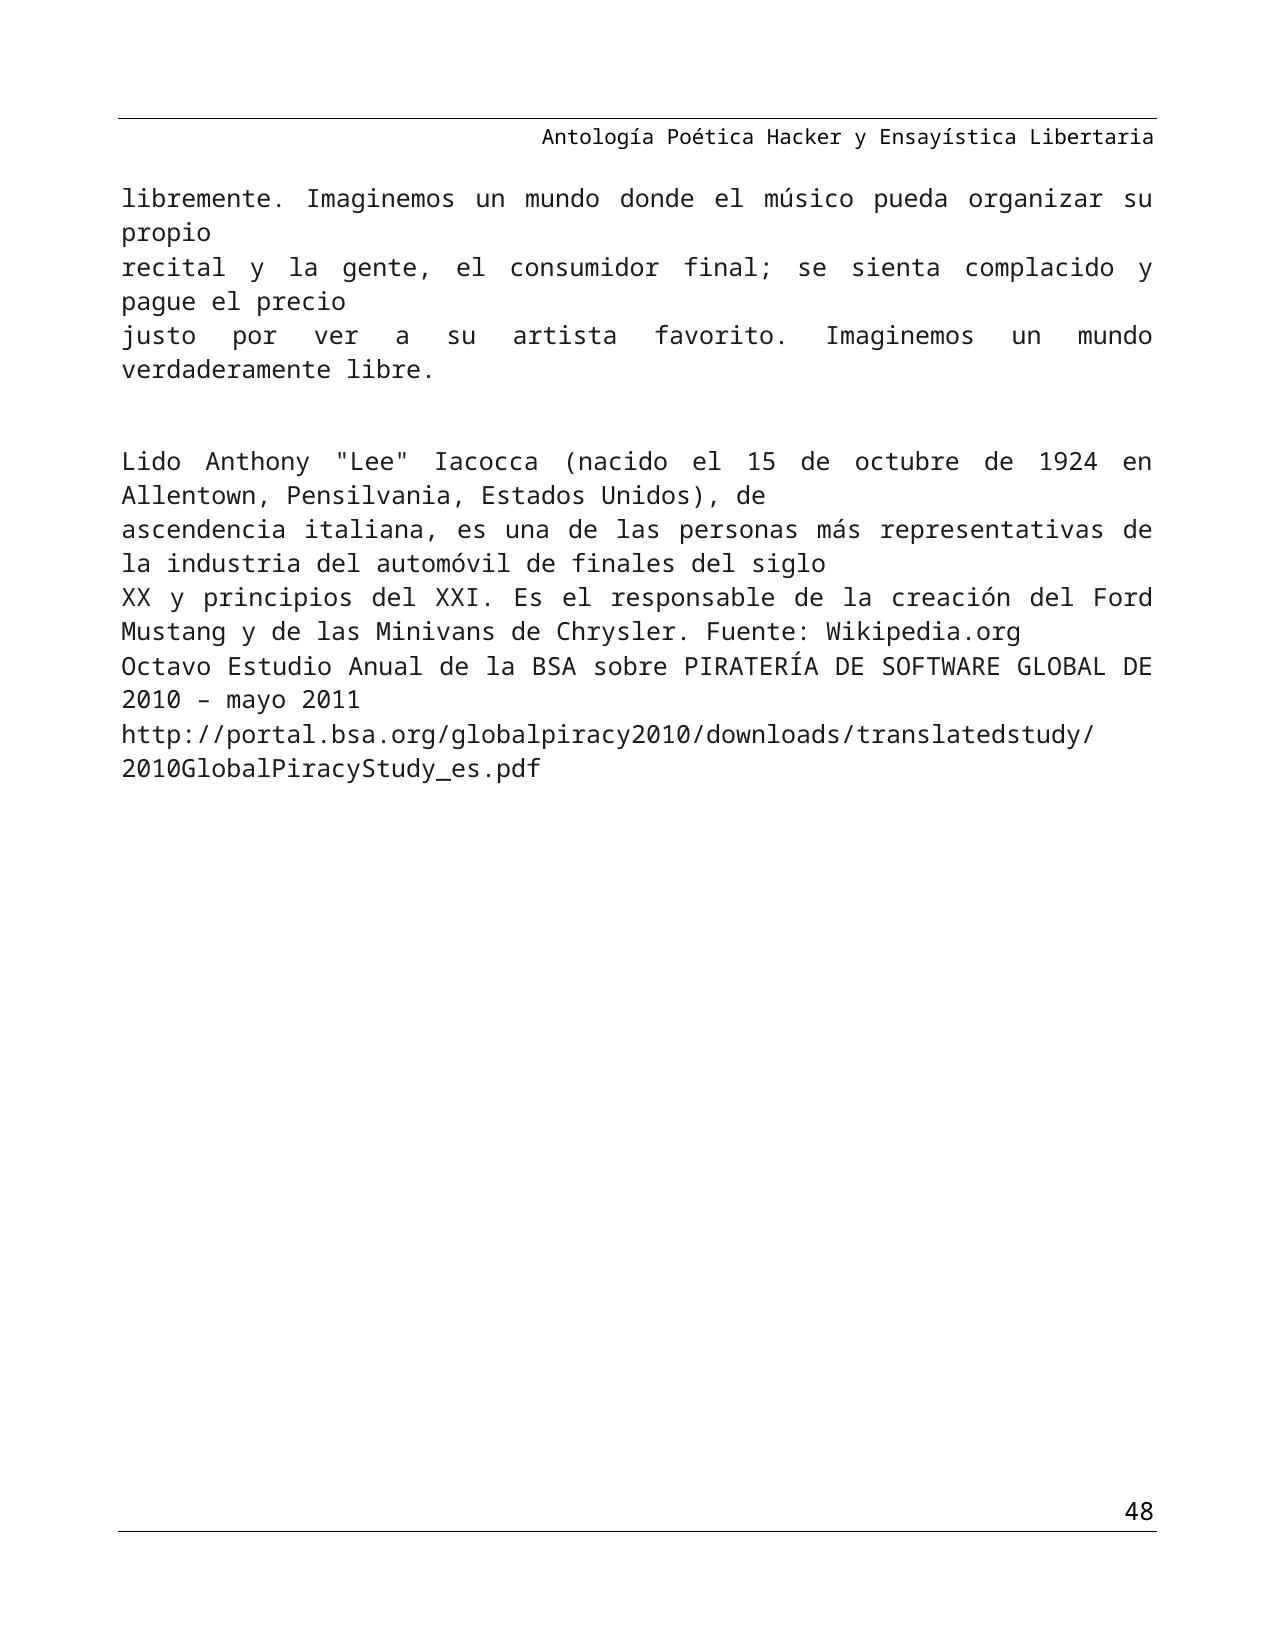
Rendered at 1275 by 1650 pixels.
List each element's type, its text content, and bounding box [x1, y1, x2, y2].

text http://portal.bsa.org/globalpiracy2010/downloads/translatedstudy/2010GlobalPiracyStudy_es.pdf [121, 716, 1154, 784]
text justo por ver a su artista favorito. Imaginemos un mundo verdaderamente libre. [121, 317, 1154, 385]
text Lido Anthony "Lee" Iacocca (nacido el 15 de octubre de 1924 en Allentown, Pensilvania, Estados Unidos), de [121, 444, 1154, 512]
text XX y principios del XXI. Es el responsable de la creación del Ford Mustang y de las Minivans de Chrysler. Fuente: Wikipedia.org [121, 580, 1154, 648]
text ascendencia italiana, es una de las personas más representativas de la industria del automóvil de finales del siglo [121, 512, 1154, 580]
text libremente. Imaginemos un mundo donde el músico pueda organizar su propio [121, 181, 1154, 249]
text Octavo Estudio Anual de la BSA sobre PIRATERÍA DE SOFTWARE GLOBAL DE 2010 – mayo 2011 [121, 648, 1154, 716]
text recital y la gente, el consumidor final; se sienta complacido y pague el precio [121, 249, 1154, 317]
